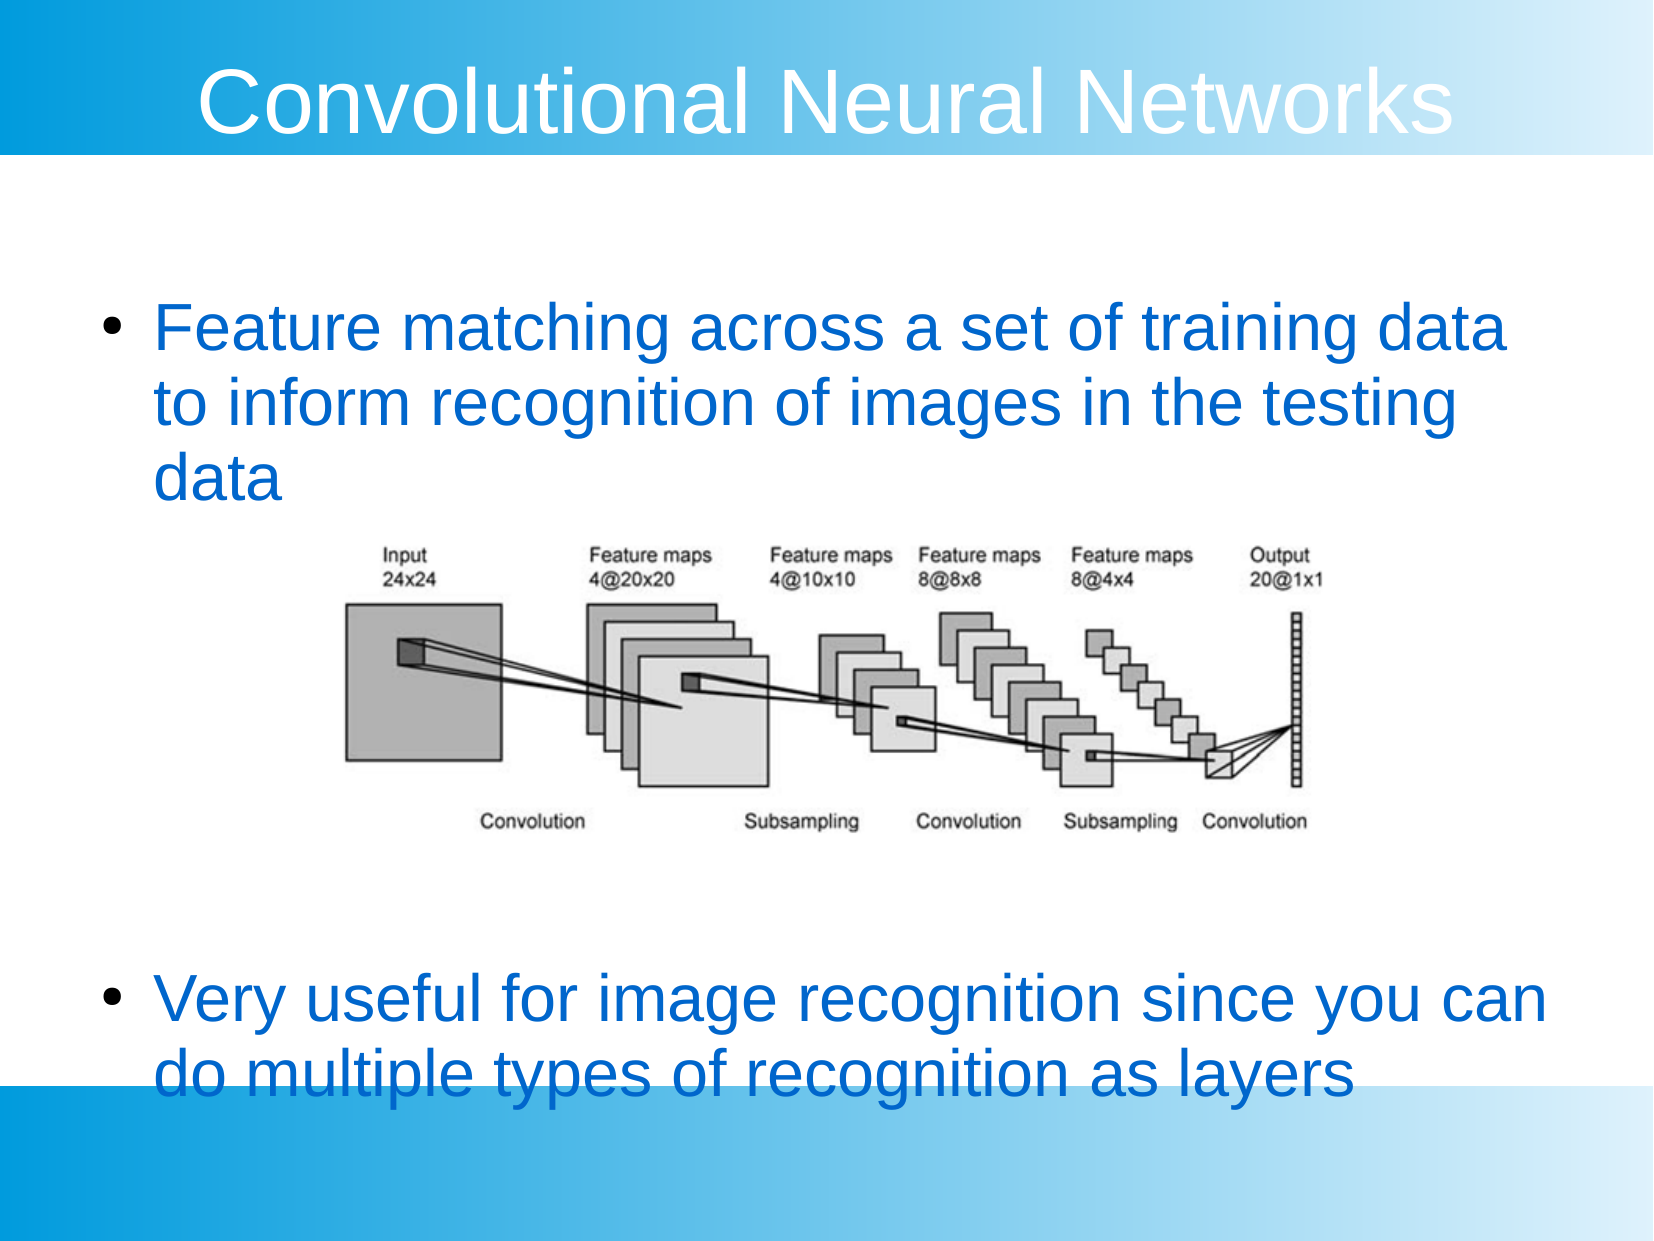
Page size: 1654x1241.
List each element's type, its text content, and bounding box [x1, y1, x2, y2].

picture [330, 524, 1330, 855]
list Feature matching across a set of training data to inform recognition of images in the testing data Very useful for image recognition since you can do multiple types of recognition as layers [82, 290, 1571, 1010]
title Convolutional Neural Networks [82, 49, 1571, 155]
